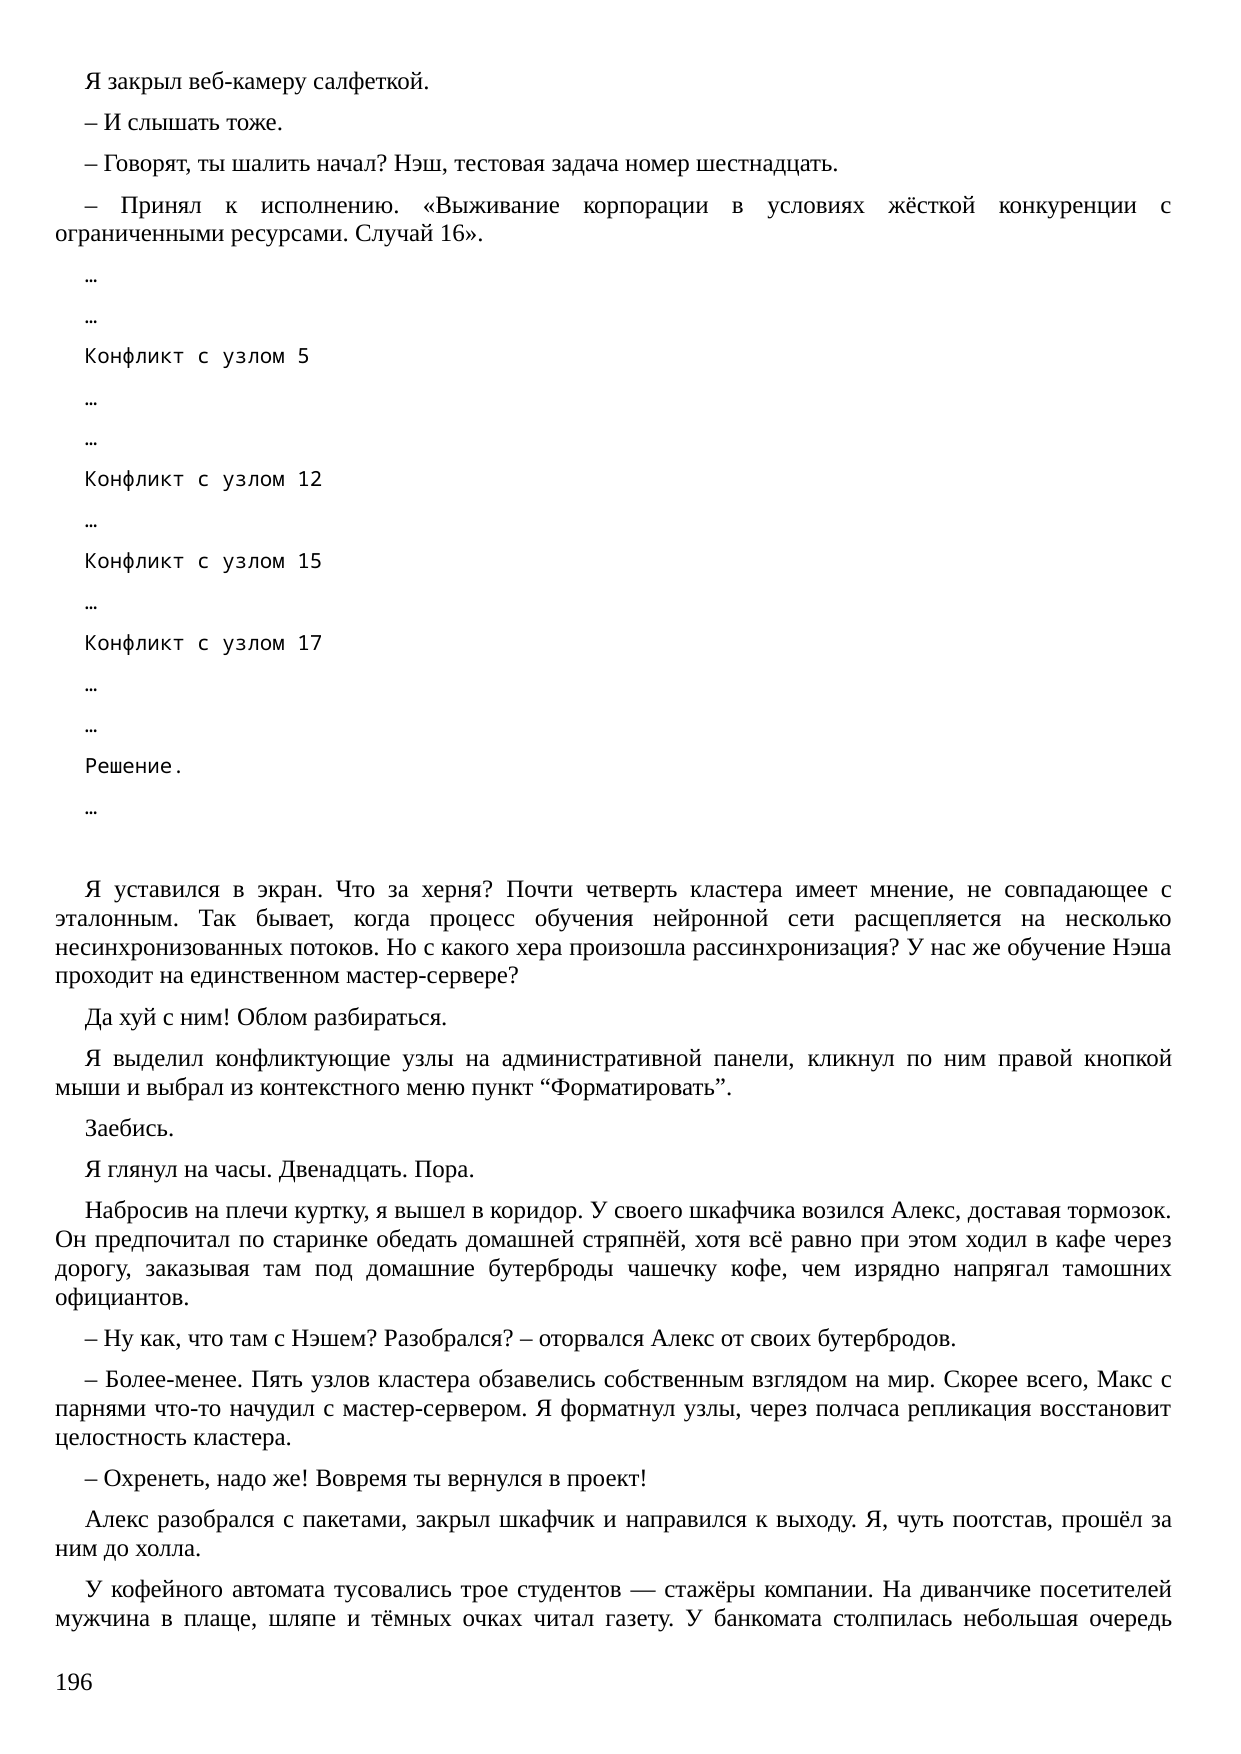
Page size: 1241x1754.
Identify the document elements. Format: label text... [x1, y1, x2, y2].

text Конфликт с узлом 17 [55, 628, 1173, 657]
text – И слышать тоже. [55, 107, 1173, 136]
text – Принял к исполнению. «Выживание корпорации в условиях жёсткой конкуренции с ограниченными ресурсами. Случай 16». [55, 190, 1173, 247]
text Я уставился в экран. Что за херня? Почти четверть кластера имеет мнение, не совпадающее с эталонным. Так бывает, когда процесс обучения нейронной сети расщепляется на несколько несинхронизованных потоков. Но с какого хера произошла рассинхронизация? У нас же обучение Нэша проходит на единственном мастер-сервере? [55, 874, 1173, 989]
text Набросив на плечи куртку, я вышел в коридор. У своего шкафчика возился Алекс, доставая тормозок. Он предпочитал по старинке обедать домашней стряпнёй, хотя всё равно при этом ходил в кафе через дорогу, заказывая там под домашние бутерброды чашечку кофе, чем изрядно напрягал тамошних официантов. [55, 1195, 1173, 1310]
text – Более-менее. Пять узлов кластера обзавелись собственным взглядом на мир. Скорее всего, Макс с парнями что-то начудил с мастер-сервером. Я форматнул узлы, через полчаса репликация восстановит целостность кластера. [55, 1364, 1173, 1450]
text – Охренеть, надо же! Вовремя ты вернулся в проект! [55, 1463, 1173, 1492]
text – Говорят, ты шалить начал? Нэш, тестовая задача номер шестнадцать. [55, 148, 1173, 177]
text … [55, 260, 1173, 288]
text … [55, 383, 1173, 411]
text Алекс разобрался с пакетами, закрыл шкафчик и направился к выходу. Я, чуть поотстав, прошёл за ним до холла. [55, 1504, 1173, 1562]
text … [55, 301, 1173, 329]
text Конфликт с узлом 15 [55, 546, 1173, 575]
text – Ну как, что там с Нэшем? Разобрался? – оторвался Алекс от своих бутербродов. [55, 1323, 1173, 1352]
text Я закрыл веб-камеру салфеткой. [55, 66, 1173, 95]
text … [55, 505, 1173, 534]
text … [55, 423, 1173, 452]
text У кофейного автомата тусовались трое студентов — стажёры компании. На диванчике посетителей мужчина в плаще, шляпе и тёмных очках читал газету. У банкомата столпилась небольшая очередь [55, 1574, 1173, 1632]
text Да хуй с ним! Облом разбираться. [55, 1002, 1173, 1030]
text Решение. [55, 751, 1173, 779]
text … [55, 710, 1173, 738]
text Конфликт с узлом 12 [55, 464, 1173, 493]
text … [55, 792, 1173, 820]
text Я выделил конфликтующие узлы на административной панели, кликнул по ним правой кнопкой мыши и выбрал из контекстного меню пункт “Форматировать”. [55, 1043, 1173, 1100]
text Я глянул на часы. Двенадцать. Пора. [55, 1154, 1173, 1183]
text Конфликт с узлом 5 [55, 342, 1173, 370]
text … [55, 587, 1173, 616]
text Заебись. [55, 1113, 1173, 1142]
text … [55, 669, 1173, 698]
